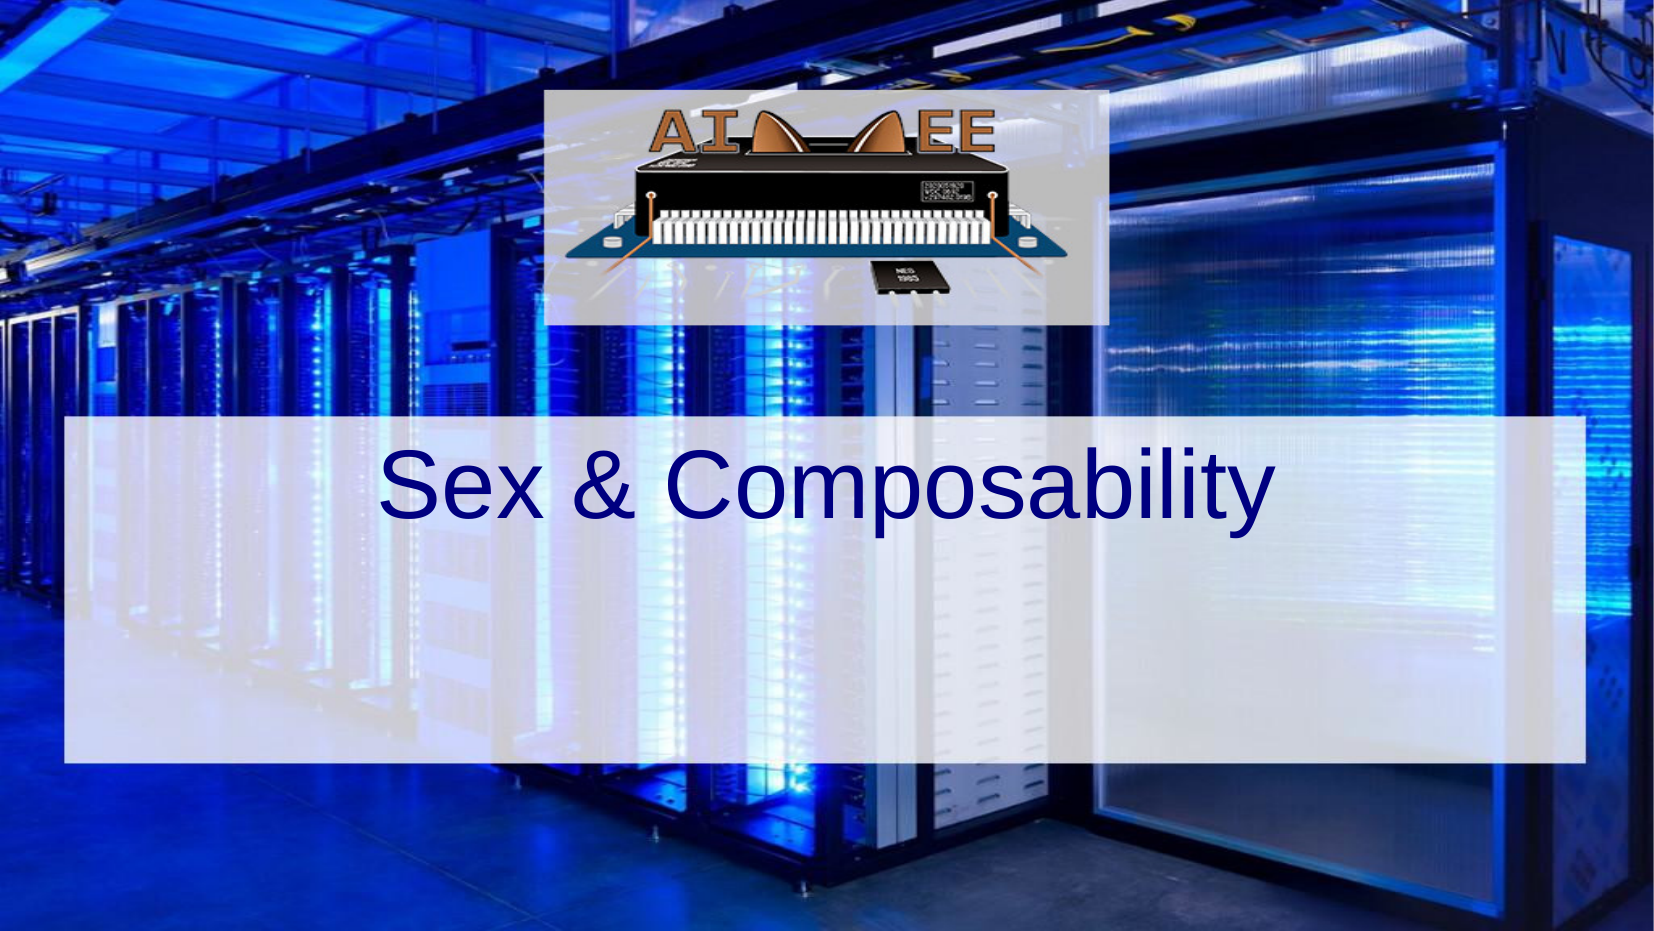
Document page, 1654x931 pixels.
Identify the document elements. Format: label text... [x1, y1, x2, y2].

picture [0, 0, 1654, 931]
title Sex & Composability [82, 429, 1571, 541]
